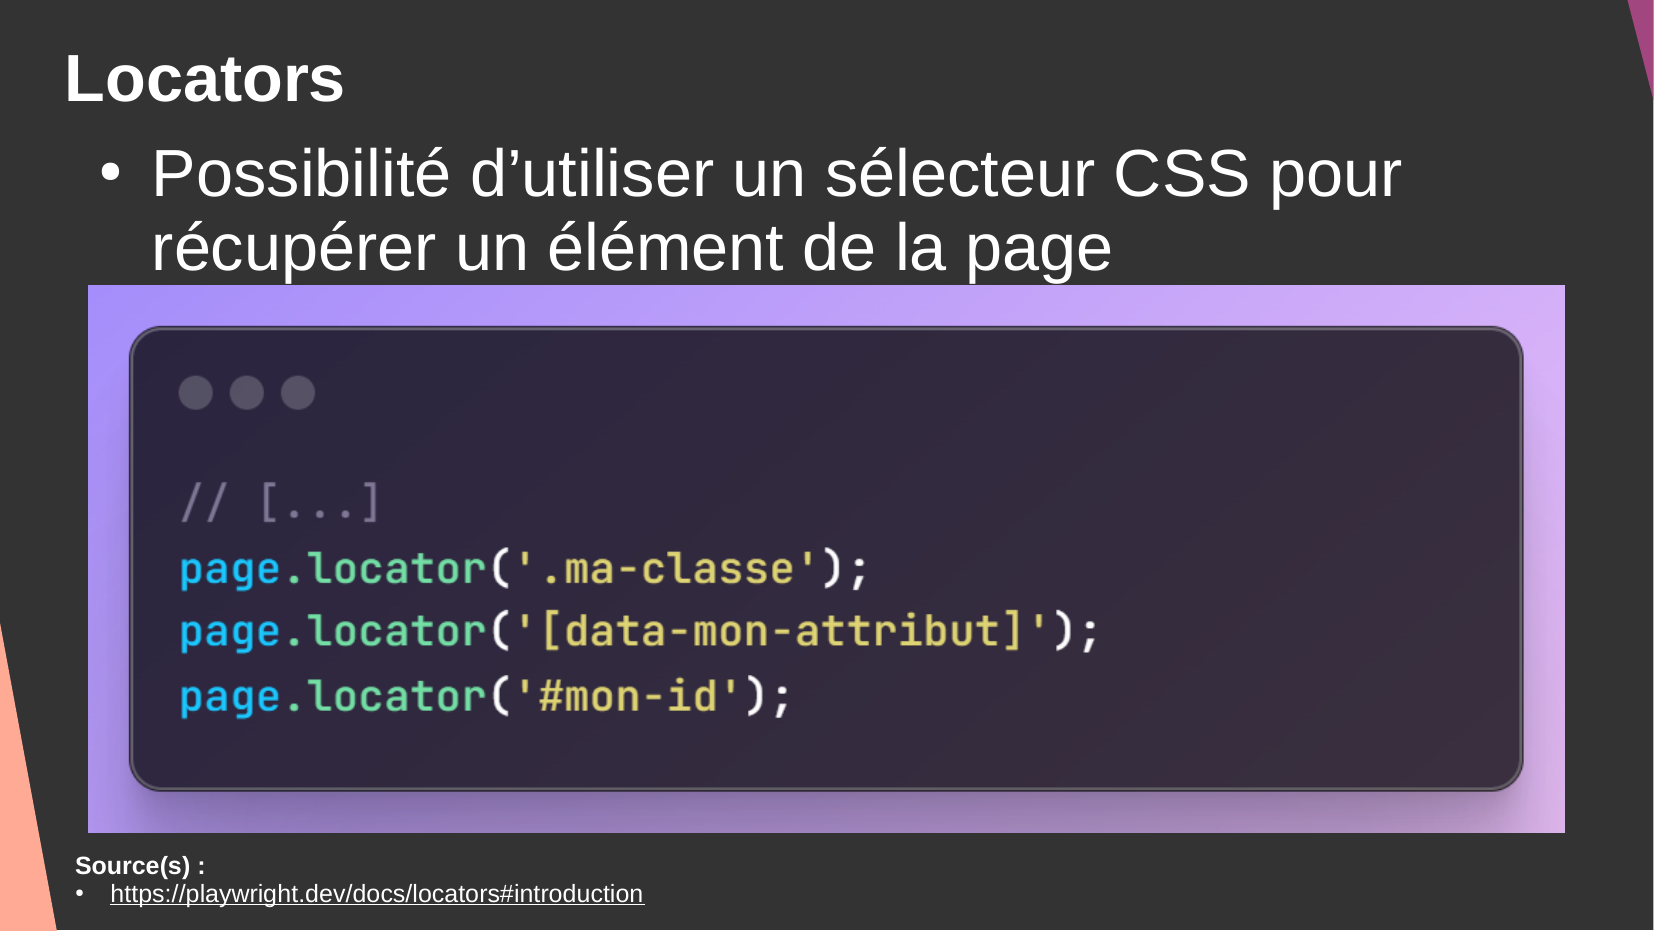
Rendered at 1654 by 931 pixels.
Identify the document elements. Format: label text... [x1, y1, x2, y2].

title Locators [64, 40, 1635, 116]
text_box Source(s) : https://playwright.dev/docs/locators#introduction [60, 821, 1546, 916]
text_box [0, 622, 57, 931]
text_box [1627, 0, 1654, 103]
picture [88, 285, 1565, 833]
list Possibilité d’utiliser un sélecteur CSS pour récupérer un élément de la page [80, 135, 1620, 296]
